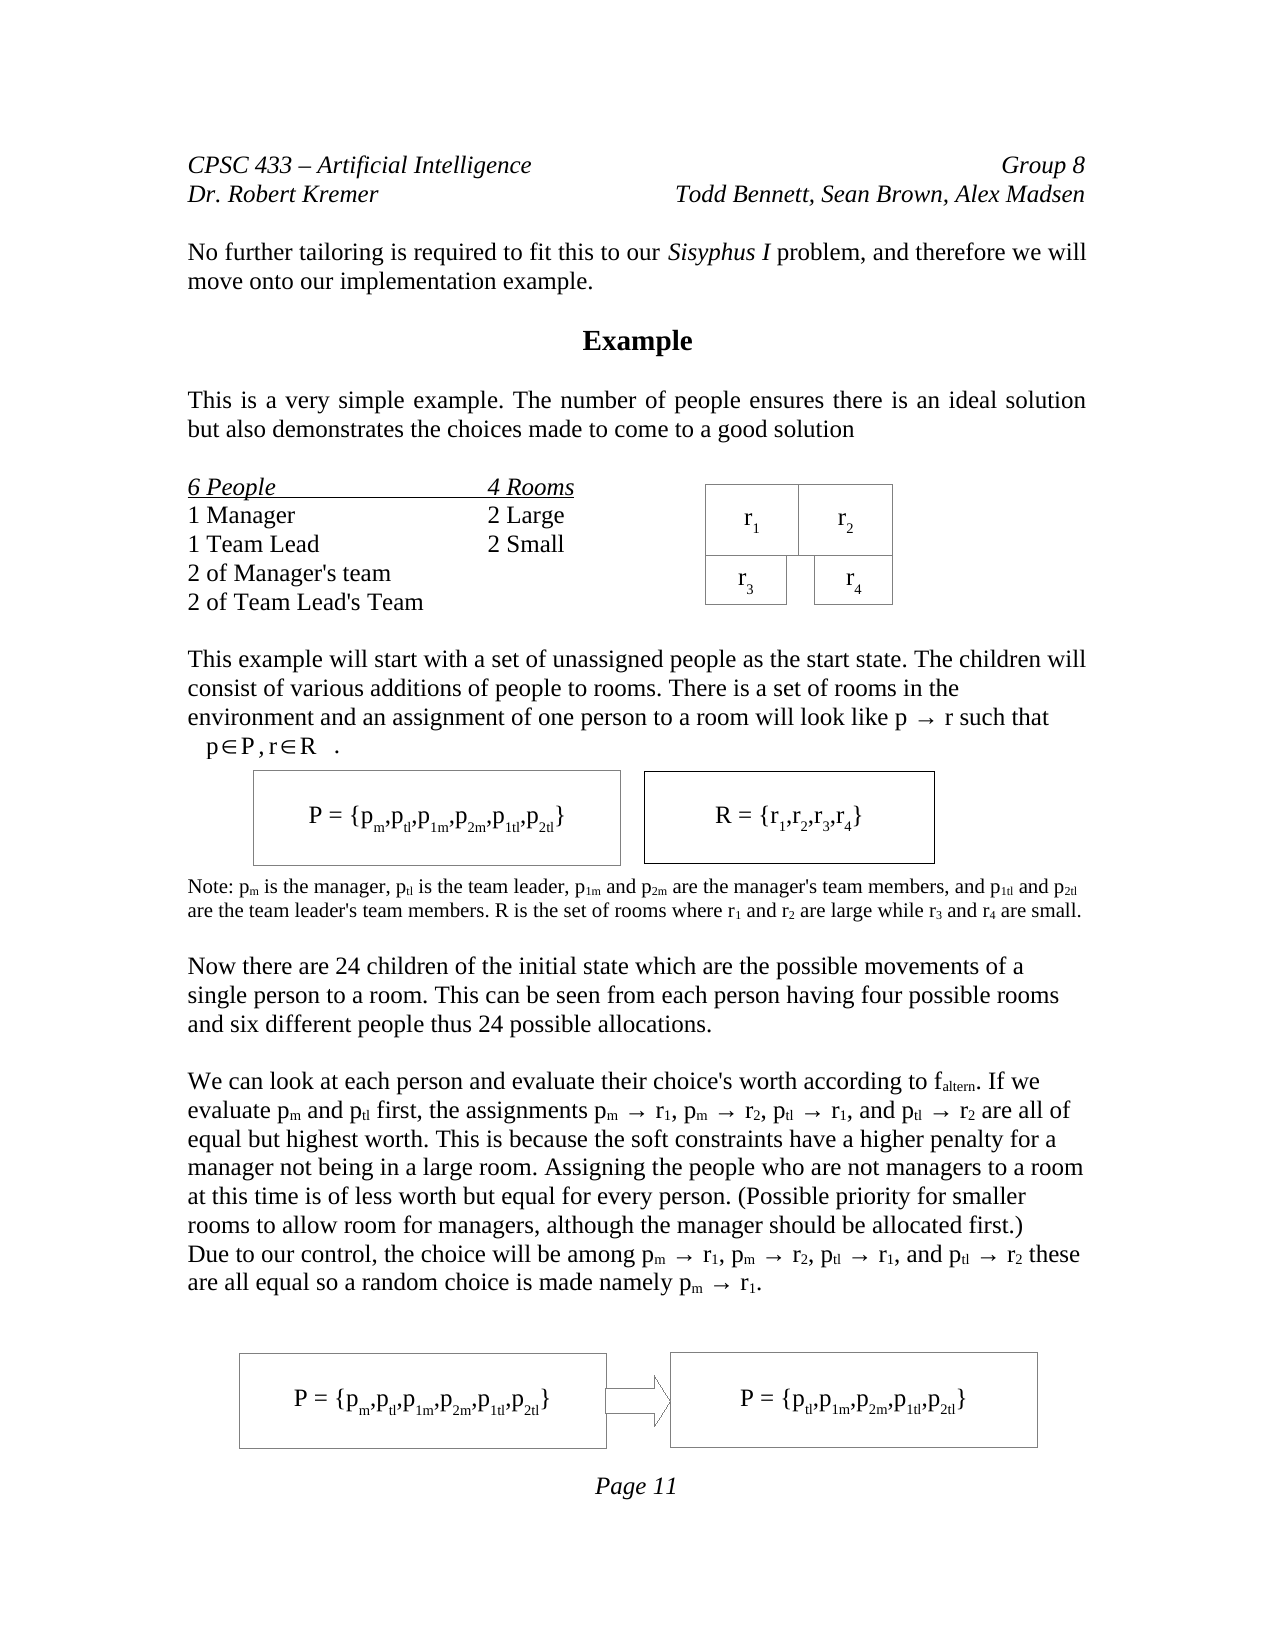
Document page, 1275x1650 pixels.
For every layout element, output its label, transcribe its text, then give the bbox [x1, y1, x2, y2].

text 2 of Team Lead's Team [187, 587, 1087, 616]
text 6 People 4 Rooms [187, 472, 1087, 501]
text 1 Team Lead 2 Small [187, 529, 705, 558]
text This example will start with a set of unassigned people as the start state. The children will consist of various additions of people to rooms. There is a set of rooms in the environment and an assignment of one person to a room will look like p → r such that. [187, 644, 1087, 759]
text [893, 529, 1087, 558]
text [893, 501, 1087, 529]
text 1 Manager 2 Large [187, 501, 705, 529]
text [787, 558, 814, 587]
text This is a very simple example. The number of people ensures there is an ideal solution but also demonstrates the choices made to come to a good solution [187, 386, 1087, 443]
text No further tailoring is required to fit this to our Sisyphus I problem, and therefore we will move onto our implementation example. [187, 237, 1087, 294]
text Example [187, 323, 1087, 357]
text 2 of Manager's team [187, 558, 705, 587]
text We can look at each person and evaluate their choice's worth according to faltern. If we evaluate pm and ptl first, the assignments pm → r1, pm → r2, ptl → r1, and ptl → r2 are all of equal but highest worth. This is because the soft constraints have a higher penalty for a manager not being in a large room. Assigning the people who are not managers to a room at this time is of less worth but equal for every person. (Possible priority for smaller rooms to allow room for managers, although the manager should be allocated first.) [187, 1066, 1087, 1239]
text Note: pm is the manager, ptl is the team leader, p1m and p2m are the manager's team members, and p1tl and p2tl are the team leader's team members. R is the set of rooms where r1 and r2 are large while r3 and r4 are small. [187, 874, 1087, 922]
text Due to our control, the choice will be among pm → r1, pm → r2, ptl → r1, and ptl → r2 these are all equal so a random choice is made namely pm → r1. [187, 1239, 1087, 1296]
text [893, 558, 1087, 587]
text Now there are 24 children of the initial state which are the possible movements of a single person to a room. This can be seen from each person having four possible rooms and six different people thus 24 possible allocations. [187, 951, 1087, 1037]
